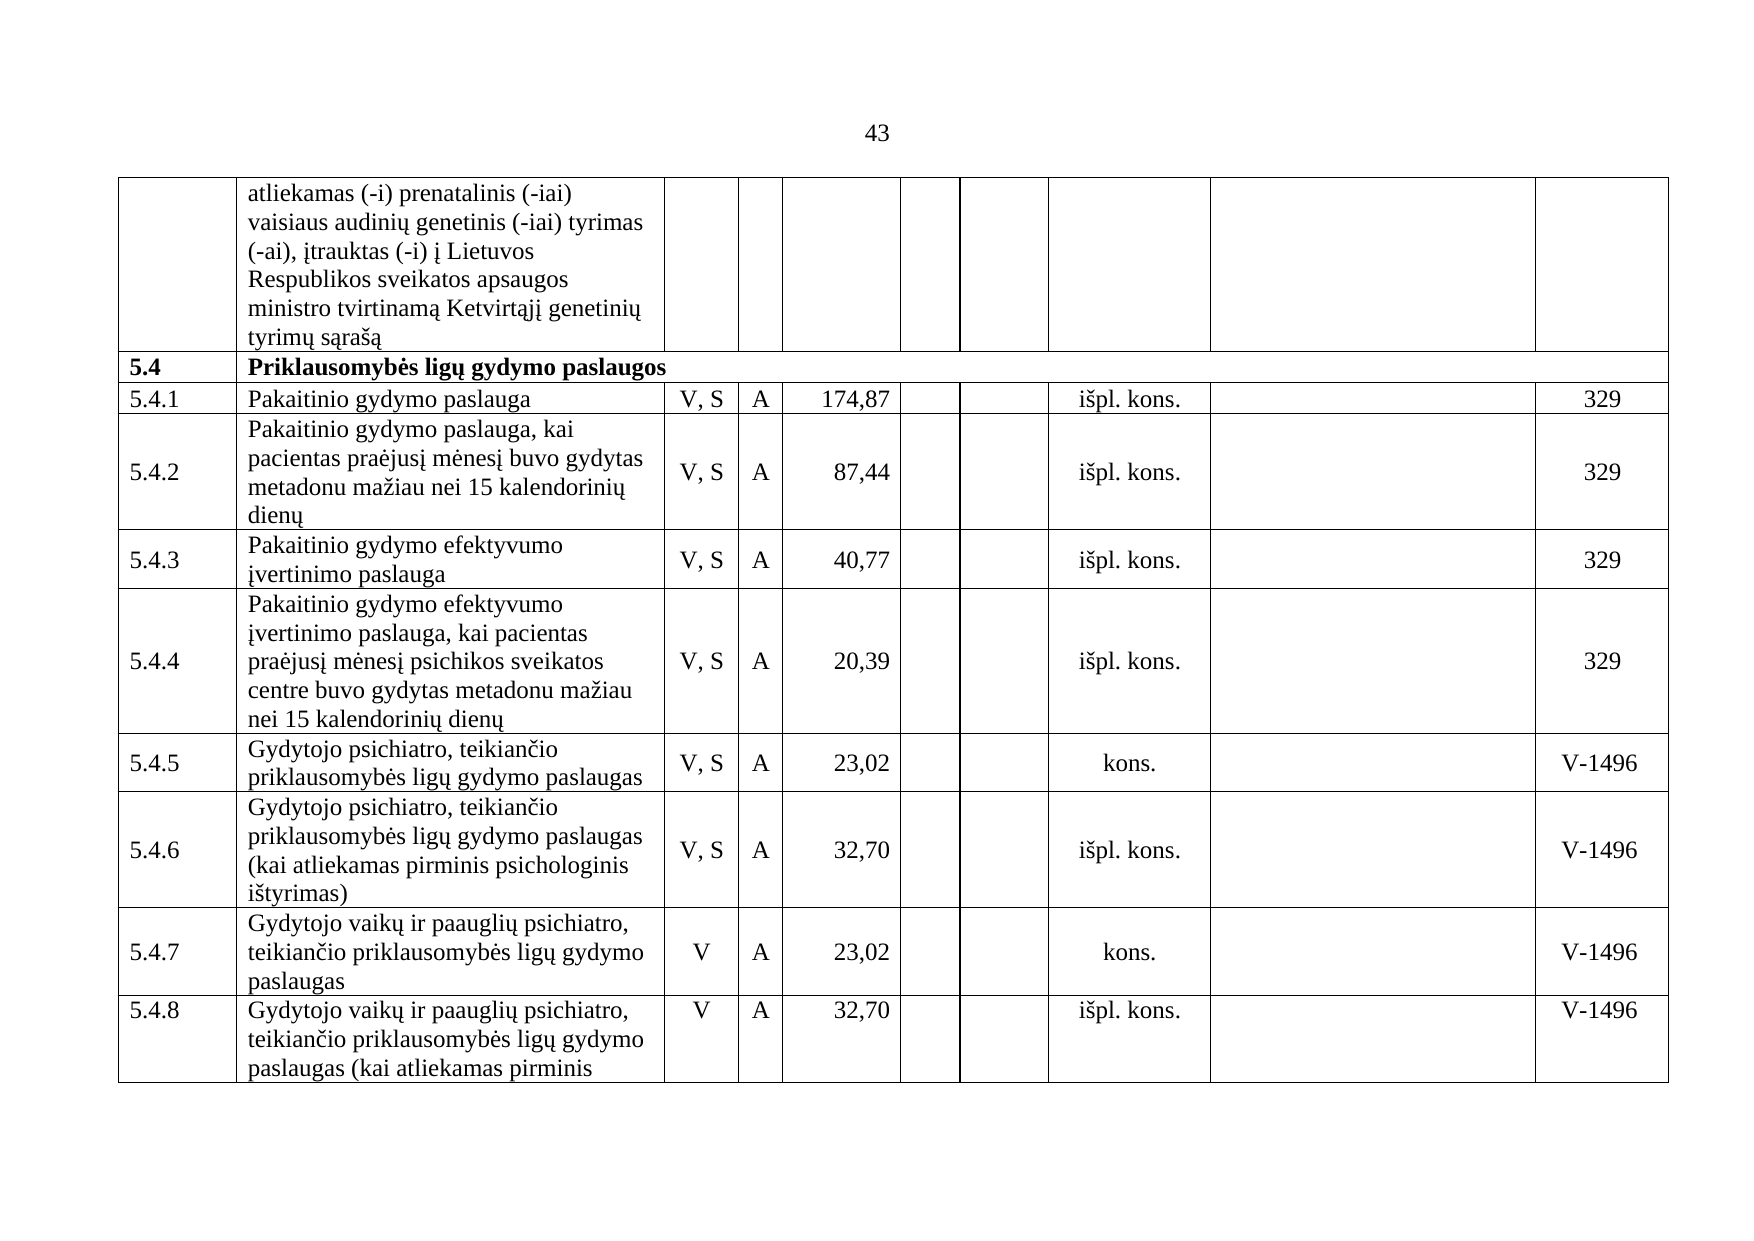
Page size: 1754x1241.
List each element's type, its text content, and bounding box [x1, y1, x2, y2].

table_cell A [739, 734, 782, 791]
table_cell 329 [1536, 530, 1668, 588]
table_cell V [665, 996, 738, 1082]
table_cell [1211, 792, 1535, 907]
table_cell [1211, 908, 1535, 994]
table_cell 5.4.1 [119, 383, 236, 413]
table_cell [961, 996, 1048, 1082]
table_cell Pakaitinio gydymo paslauga [237, 383, 664, 413]
table_cell 174,87 [783, 383, 900, 413]
table_cell Priklausomybės ligų gydymo paslaugos [237, 352, 1668, 382]
table_cell 5.4.3 [119, 530, 236, 588]
table_cell Gydytojo psichiatro, teikiančio priklausomybės ligų gydymo paslaugas [237, 734, 664, 791]
table_cell 32,70 [783, 792, 900, 907]
table_cell [901, 530, 959, 588]
table_cell [1049, 178, 1210, 351]
table_cell 5.4 [119, 352, 236, 382]
table_cell [1211, 530, 1535, 588]
table_cell [1211, 589, 1535, 733]
table_cell A [739, 996, 782, 1082]
table_cell [1211, 414, 1535, 529]
table_cell 23,02 [783, 734, 900, 791]
table_cell A [739, 383, 782, 413]
table_cell [901, 178, 959, 351]
table_cell išpl. kons. [1049, 792, 1210, 907]
table_cell [961, 792, 1048, 907]
table_cell [961, 530, 1048, 588]
table_cell [739, 178, 782, 351]
table_cell Pakaitinio gydymo efektyvumo įvertinimo paslauga, kai pacientas praėjusį mėnesį psichikos sveikatos centre buvo gydytas metadonu mažiau nei 15 kalendorinių dienų [237, 589, 664, 733]
table_cell 32,70 [783, 996, 900, 1082]
table_cell išpl. kons. [1049, 996, 1210, 1082]
table_cell [783, 178, 900, 351]
table_cell [1211, 383, 1535, 413]
table_cell 329 [1536, 589, 1668, 733]
table_cell Gydytojo vaikų ir paauglių psichiatro, teikiančio priklausomybės ligų gydymo paslaugas (kai atliekamas pirminis [237, 996, 664, 1082]
table_cell 5.4.5 [119, 734, 236, 791]
table_cell V-1496 [1536, 792, 1668, 907]
table_cell [961, 178, 1048, 351]
table_cell V [665, 908, 738, 994]
table_cell V, S [665, 792, 738, 907]
table_cell [901, 383, 959, 413]
table_cell [901, 414, 959, 529]
table_cell 5.4.8 [119, 996, 236, 1082]
table_cell [961, 908, 1048, 994]
table_cell 5.4.4 [119, 589, 236, 733]
table_cell išpl. kons. [1049, 530, 1210, 588]
table_cell [961, 734, 1048, 791]
table_cell V-1496 [1536, 908, 1668, 994]
table_cell [961, 414, 1048, 529]
table_cell V-1496 [1536, 734, 1668, 791]
table_cell [901, 792, 959, 907]
table_cell kons. [1049, 734, 1210, 791]
table_cell [901, 589, 959, 733]
table_cell [901, 734, 959, 791]
table_cell 5.4.2 [119, 414, 236, 529]
table_cell V-1496 [1536, 996, 1668, 1082]
table_cell 329 [1536, 414, 1668, 529]
table_cell Pakaitinio gydymo efektyvumo įvertinimo paslauga [237, 530, 664, 588]
table_cell [901, 996, 959, 1082]
table_cell V, S [665, 734, 738, 791]
table_cell [1211, 178, 1535, 351]
table_cell A [739, 414, 782, 529]
table_cell atliekamas (-i) prenatalinis (-iai) vaisiaus audinių genetinis (-iai) tyrimas (-ai), įtrauktas (-i) į Lietuvos Respublikos sveikatos apsaugos ministro tvirtinamą Ketvirtąjį genetinių tyrimų sąrašą [237, 178, 664, 351]
table_cell [1211, 996, 1535, 1082]
table_cell 5.4.6 [119, 792, 236, 907]
table_cell [901, 908, 959, 994]
table_cell 5.4.7 [119, 908, 236, 994]
table_cell 329 [1536, 383, 1668, 413]
table_cell Pakaitinio gydymo paslauga, kai pacientas praėjusį mėnesį buvo gydytas metadonu mažiau nei 15 kalendorinių dienų [237, 414, 664, 529]
table_cell išpl. kons. [1049, 383, 1210, 413]
table_cell išpl. kons. [1049, 589, 1210, 733]
table_cell [119, 178, 236, 351]
table_cell [961, 383, 1048, 413]
table_cell [961, 589, 1048, 733]
table_cell 20,39 [783, 589, 900, 733]
table_cell V, S [665, 383, 738, 413]
table_cell Gydytojo psichiatro, teikiančio priklausomybės ligų gydymo paslaugas (kai atliekamas pirminis psichologinis ištyrimas) [237, 792, 664, 907]
table_cell 23,02 [783, 908, 900, 994]
table_cell 87,44 [783, 414, 900, 529]
table_cell A [739, 908, 782, 994]
table_cell kons. [1049, 908, 1210, 994]
table_cell 40,77 [783, 530, 900, 588]
table_cell išpl. kons. [1049, 414, 1210, 529]
table_cell [665, 178, 738, 351]
table_cell A [739, 792, 782, 907]
table_cell V, S [665, 414, 738, 529]
table_cell [1536, 178, 1668, 351]
table_cell A [739, 530, 782, 588]
table_cell V, S [665, 589, 738, 733]
table_cell [1211, 734, 1535, 791]
table_cell V, S [665, 530, 738, 588]
table_cell A [739, 589, 782, 733]
table_cell Gydytojo vaikų ir paauglių psichiatro, teikiančio priklausomybės ligų gydymo paslaugas [237, 908, 664, 994]
